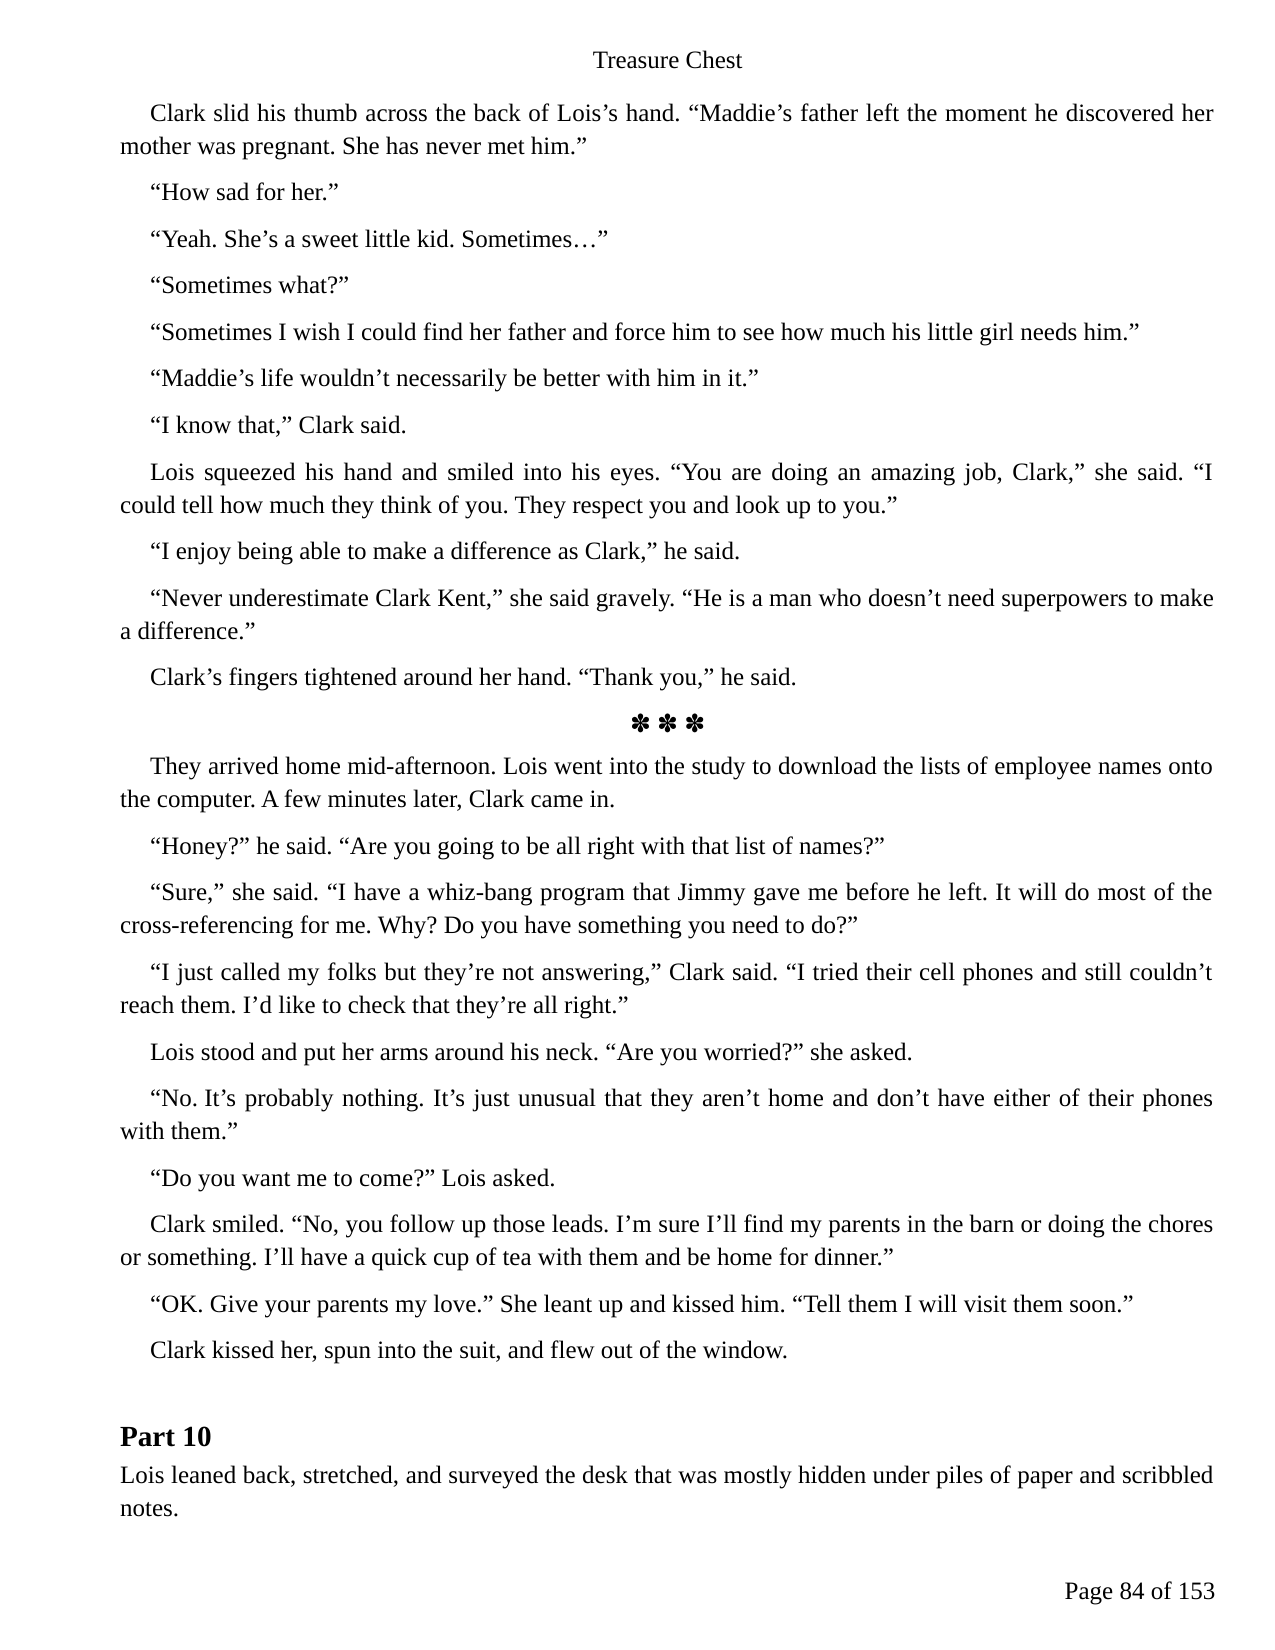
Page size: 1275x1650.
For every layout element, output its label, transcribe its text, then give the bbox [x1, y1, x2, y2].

text “Sometimes I wish I could find her father and force him to see how much his little girl needs him.” [120, 317, 1215, 346]
subtitle Part 10 [120, 1419, 1215, 1453]
text “I enjoy being able to make a difference as Clark,” he said. [120, 536, 1215, 565]
text “Maddie’s life wouldn’t necessarily be better with him in it.” [120, 363, 1215, 392]
text “No. It’s probably nothing. It’s just unusual that they aren’t home and don’t have either of their phones with them.” [120, 1083, 1215, 1145]
text “Sure,” she said. “I have a whiz-bang program that Jimmy gave me before he left. It will do most of the cross-referencing for me. Why? Do you have something you need to do?” [120, 877, 1215, 939]
text “Sometimes what?” [120, 270, 1215, 299]
text “I know that,” Clark said. [120, 410, 1215, 439]
text Clark’s fingers tightened around her hand. “Thank you,” he said. [120, 662, 1215, 691]
text “Yeah. She’s a sweet little kid. Sometimes…” [120, 224, 1215, 253]
text Clark slid his thumb across the back of Lois’s hand. “Maddie’s father left the moment he discovered her mother was pregnant. She has never met him.” [120, 98, 1215, 159]
text “I just called my folks but they’re not answering,” Clark said. “I tried their cell phones and still couldn’t reach them. I’d like to check that they’re all right.” [120, 957, 1215, 1019]
text “Honey?” he said. “Are you going to be all right with that list of names?” [120, 831, 1215, 859]
text Lois squeezed his hand and smiled into his eyes. “You are doing an amazing job, Clark,” she said. “I could tell how much they think of you. They respect you and look up to you.” [120, 457, 1215, 518]
text ✽ ✽ ✽ [120, 709, 1215, 738]
text “How sad for her.” [120, 177, 1215, 206]
text “Do you want me to come?” Lois asked. [120, 1163, 1215, 1191]
text “Never underestimate Clark Kent,” she said gravely. “He is a man who doesn’t need superpowers to make a difference.” [120, 583, 1215, 644]
text Lois leaned back, stretched, and surveyed the desk that was mostly hidden under piles of paper and scribbled notes. [120, 1461, 1215, 1522]
text Lois stood and put her arms around his neck. “Are you worried?” she asked. [120, 1037, 1215, 1065]
text Clark kissed her, spun into the suit, and flew out of the window. [120, 1335, 1215, 1364]
text “OK. Give your parents my love.” She leant up and kissed him. “Tell them I will visit them soon.” [120, 1289, 1215, 1318]
text Clark smiled. “No, you follow up those leads. I’m sure I’ll find my parents in the barn or doing the chores or something. I’ll have a quick cup of tea with them and be home for dinner.” [120, 1209, 1215, 1271]
text They arrived home mid-afternoon. Lois went into the study to download the lists of employee names onto the computer. A few minutes later, Clark came in. [120, 751, 1215, 813]
